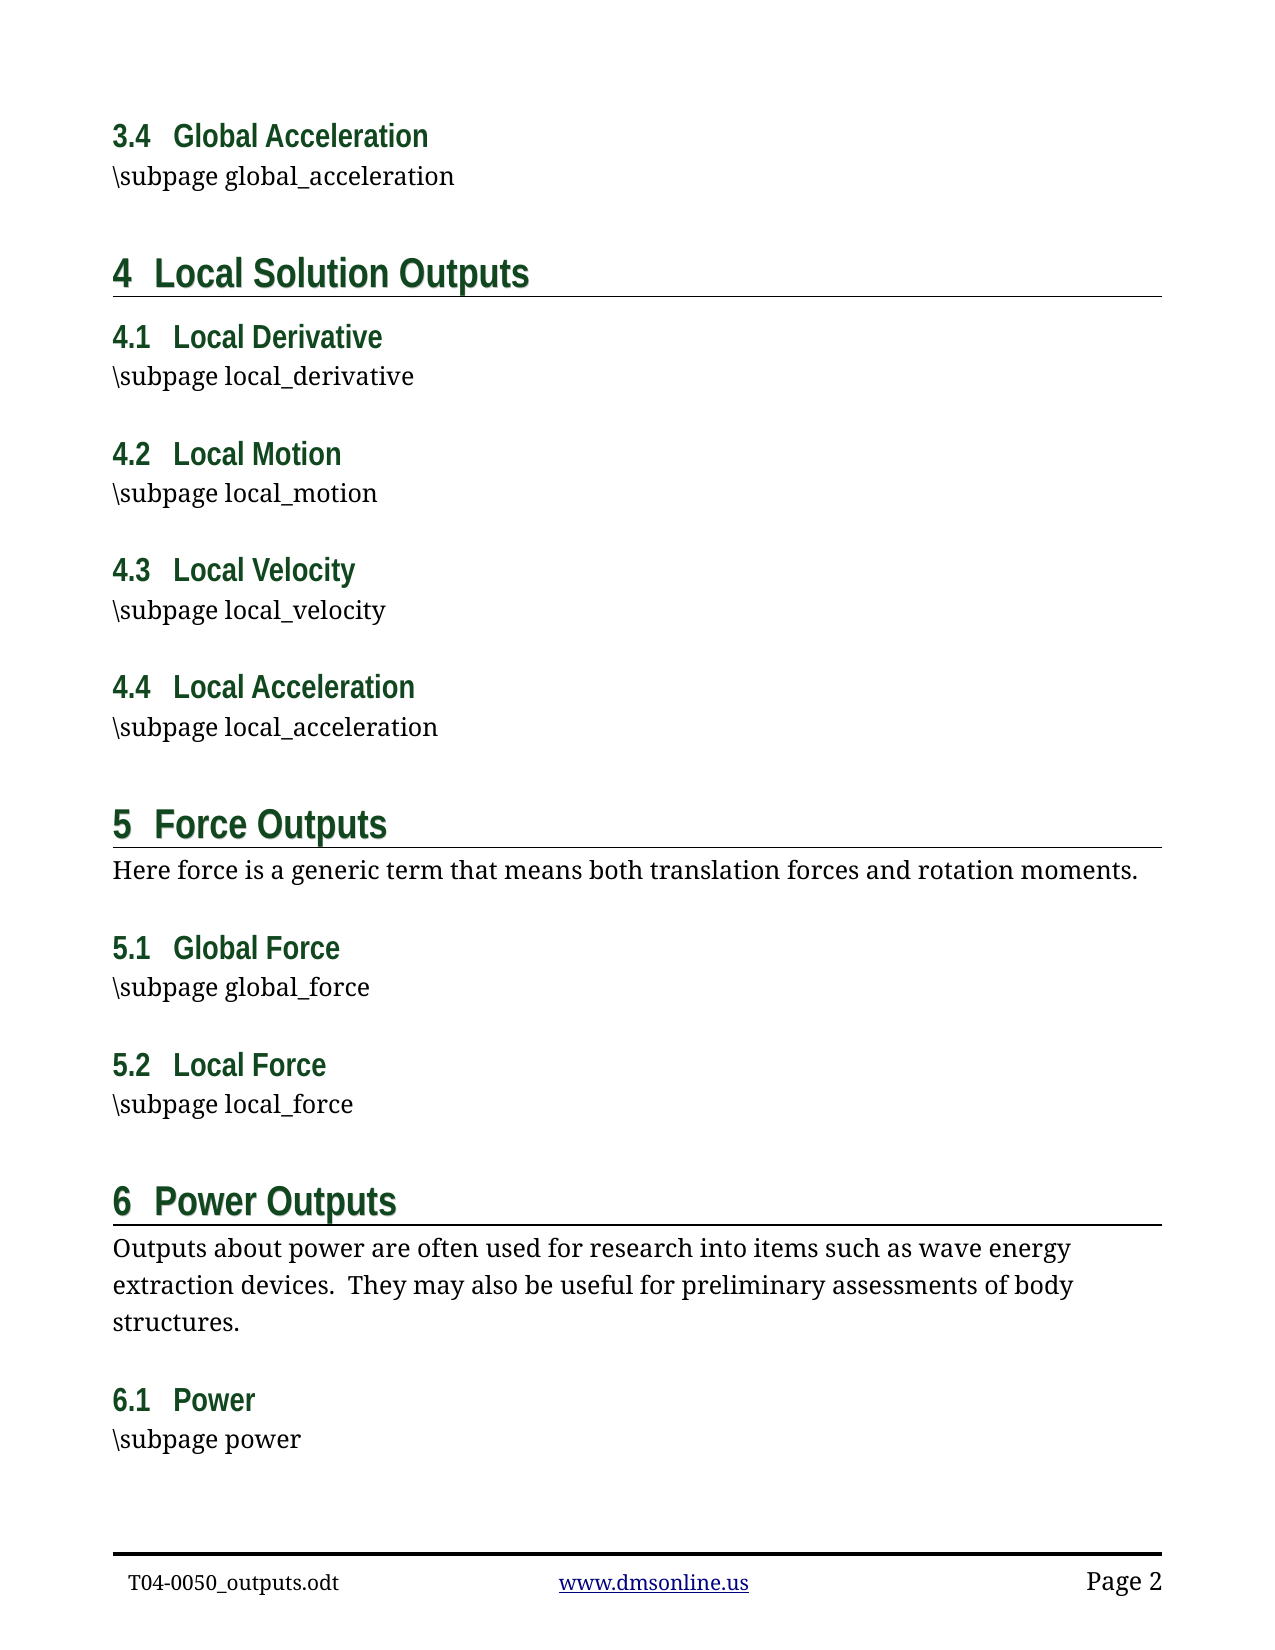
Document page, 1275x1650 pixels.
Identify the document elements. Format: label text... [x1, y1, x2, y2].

subtitle Local Motion [112, 434, 1162, 472]
text \subpage local_acceleration [112, 709, 1162, 744]
text \subpage power [112, 1422, 1162, 1456]
subtitle Local Derivative [112, 317, 1162, 355]
text Here force is a generic term that means both translation forces and rotation moments. [112, 853, 1162, 887]
subtitle Power [112, 1380, 1162, 1418]
subtitle Force Outputs [112, 799, 1162, 848]
subtitle Power Outputs [112, 1177, 1162, 1226]
subtitle Global Force [112, 928, 1162, 966]
text \subpage local_derivative [112, 359, 1162, 393]
subtitle Local Acceleration [112, 668, 1162, 706]
text Outputs about power are often used for research into items such as wave energy extraction devices. They may also be useful for preliminary assessments of body structures. [112, 1230, 1162, 1339]
text \subpage local_velocity [112, 593, 1162, 627]
subtitle Global Acceleration [112, 117, 1162, 155]
subtitle Local Velocity [112, 551, 1162, 589]
subtitle Local Force [112, 1045, 1162, 1083]
text \subpage local_motion [112, 476, 1162, 510]
text \subpage global_force [112, 970, 1162, 1004]
text \subpage local_force [112, 1087, 1162, 1121]
text \subpage global_acceleration [112, 158, 1162, 193]
subtitle Local Solution Outputs [112, 248, 1162, 297]
